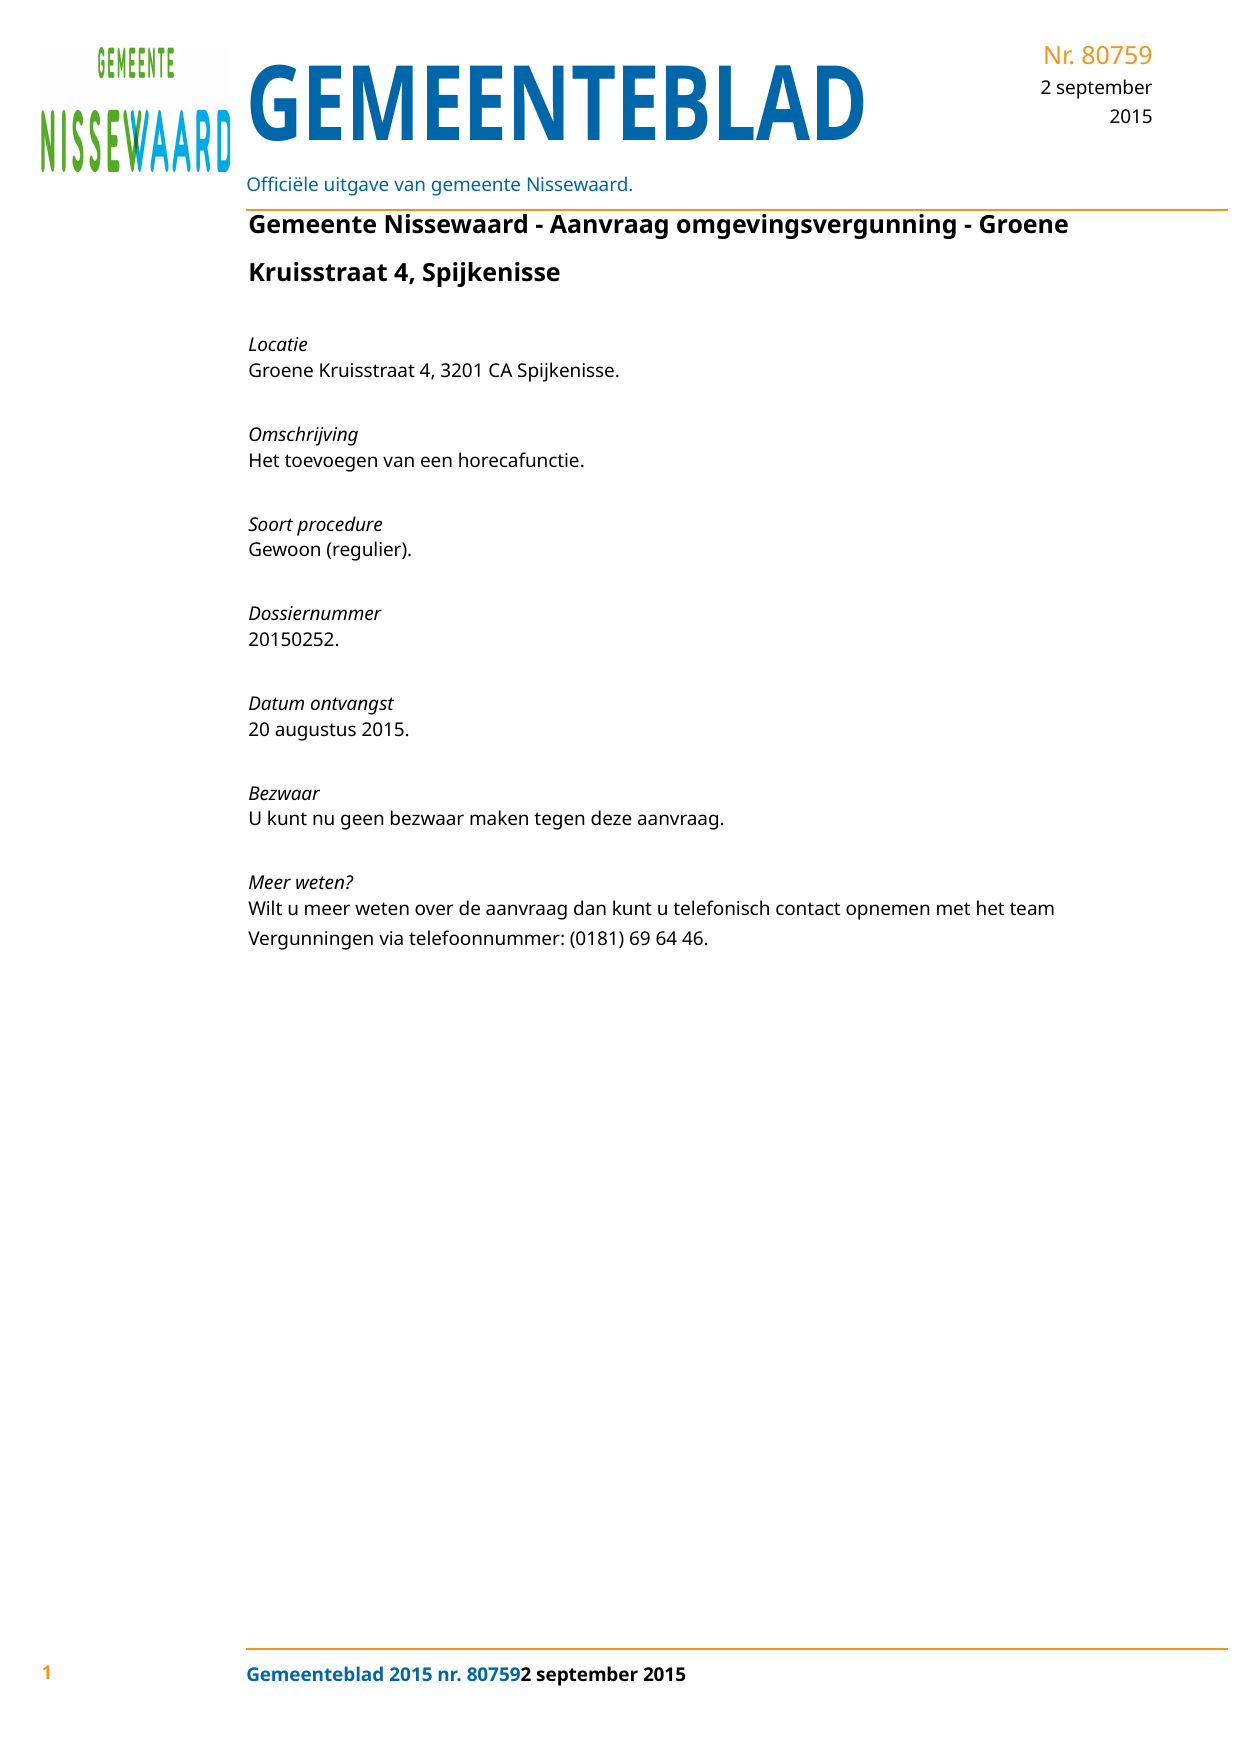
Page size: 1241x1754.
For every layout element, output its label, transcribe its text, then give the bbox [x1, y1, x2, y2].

text Locatie [248, 331, 1152, 357]
text Datum ontvangst [248, 690, 1152, 716]
text 20150252. [248, 626, 1152, 652]
text Groene Kruisstraat 4, 3201 CA Spijkenisse. [248, 357, 1152, 383]
picture [41, 47, 231, 172]
picture [176, 157, 187, 172]
text Wilt u meer weten over de aanvraag dan kunt u telefonisch contact opnemen met het team Vergunningen via telefoonnummer: (0181) 69 64 46. [248, 895, 1152, 951]
text Soort procedure [248, 511, 1152, 537]
picture [201, 122, 206, 138]
text U kunt nu geen bezwaar maken tegen deze aanvraag. [248, 806, 1152, 831]
text Meer weten? [248, 869, 1152, 895]
picture [154, 157, 165, 172]
text Bezwaar [248, 780, 1152, 806]
text Gemeente Nissewaard - Aanvraag omgevingsvergunning - Groene Kruisstraat 4, Spijkenisse [248, 211, 1152, 288]
picture [200, 151, 206, 172]
text Gewoon (regulier). [248, 537, 1152, 562]
text Dossiernummer [248, 601, 1152, 626]
text Omschrijving [248, 421, 1152, 447]
text 20 augustus 2015. [248, 716, 1152, 742]
picture [222, 122, 227, 160]
text Het toevoegen van een horecafunctie. [248, 447, 1152, 473]
